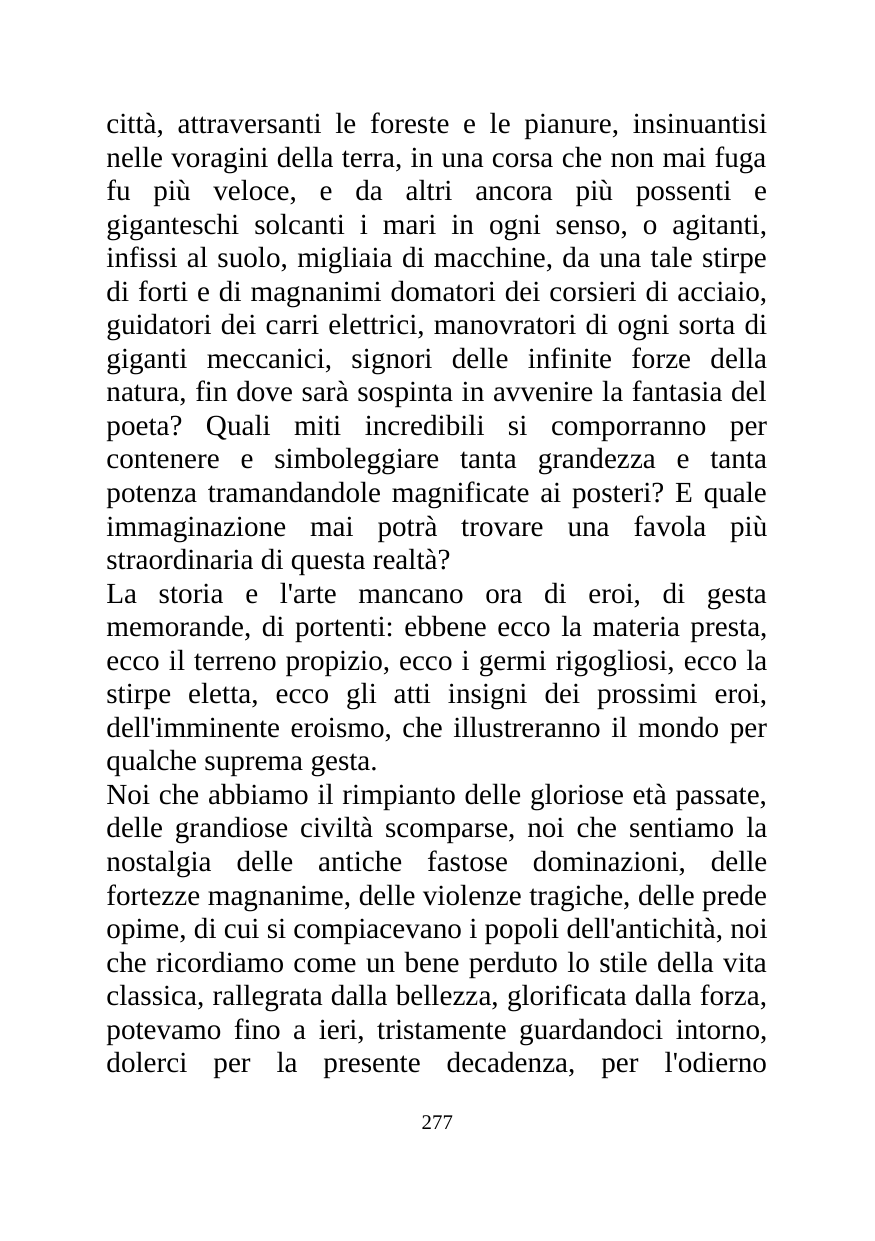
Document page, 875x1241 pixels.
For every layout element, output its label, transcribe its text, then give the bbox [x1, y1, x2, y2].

text La storia e l'arte mancano ora di eroi, di gesta memorande, di portenti: ebbene ecco la materia presta, ecco il terreno propizio, ecco i germi rigogliosi, ecco la stirpe eletta, ecco gli atti insigni dei prossimi eroi, dell'imminente eroismo, che illustreranno il mondo per qualche suprema gesta. [106, 576, 768, 777]
text Noi che abbiamo il rimpianto delle gloriose età passate, delle grandiose civiltà scomparse, noi che sentiamo la nostalgia delle antiche fastose dominazioni, delle fortezze magnanime, delle violenze tragiche, delle prede opime, di cui si compiacevano i popoli dell'antichità, noi che ricordiamo come un bene perduto lo stile della vita classica, rallegrata dalla bellezza, glorificata dalla forza, potevamo fino a ieri, tristamente guardandoci intorno, dolerci per la presente decadenza, per l'odierno [106, 777, 768, 1079]
text città, attraversanti le foreste e le pianure, insinuantisi nelle voragini della terra, in una corsa che non mai fuga fu più veloce, e da altri ancora più possenti e giganteschi solcanti i mari in ogni senso, o agitanti, infissi al suolo, migliaia di macchine, da una tale stirpe di forti e di magnanimi domatori dei corsieri di acciaio, guidatori dei carri elettrici, manovratori di ogni sorta di giganti meccanici, signori delle infinite forze della natura, fin dove sarà sospinta in avvenire la fantasia del poeta? Quali miti incredibili si comporranno per contenere e simboleggiare tanta grandezza e tanta potenza tramandandole magnificate ai posteri? E quale immaginazione mai potrà trovare una favola più straordinaria di questa realtà? [106, 106, 768, 576]
